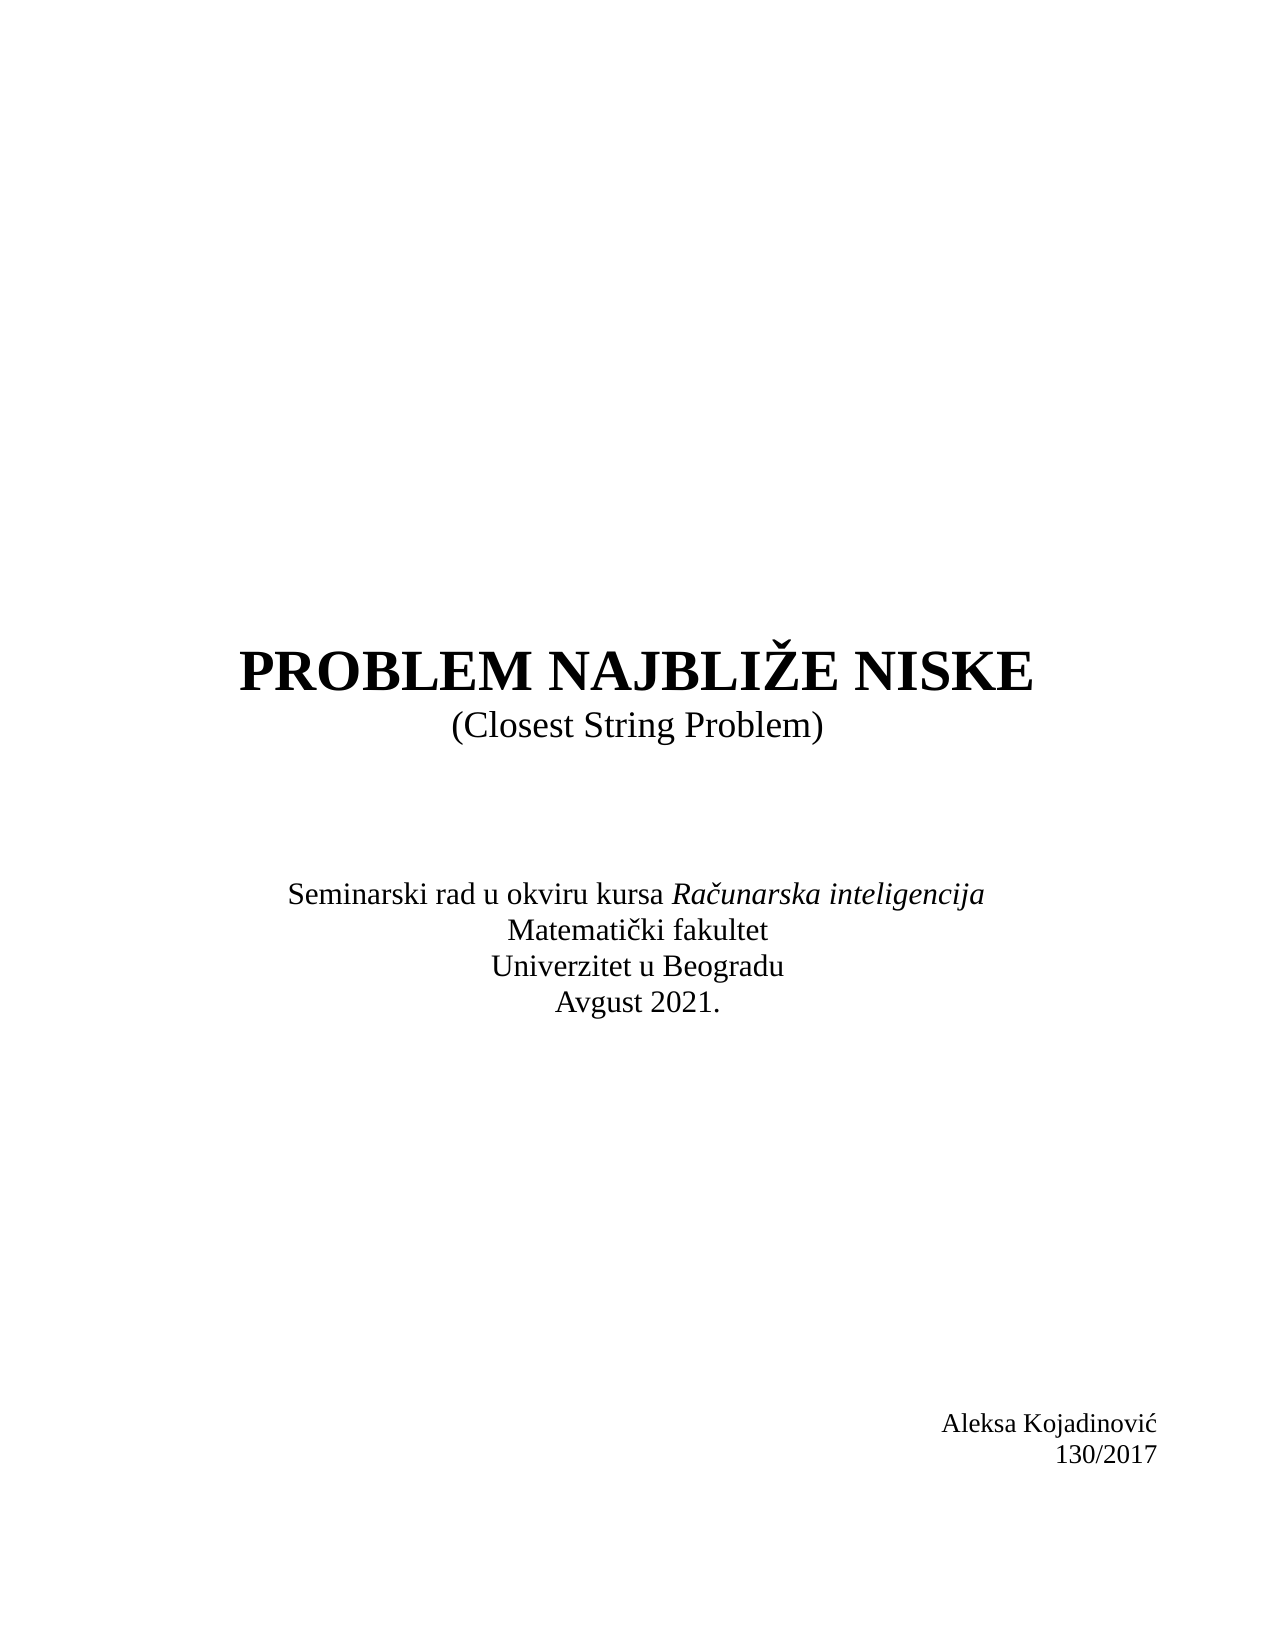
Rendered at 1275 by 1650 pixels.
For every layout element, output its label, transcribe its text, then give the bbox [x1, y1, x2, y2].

text 130/2017 [118, 1438, 1157, 1469]
text Matematički fakultet [118, 911, 1157, 947]
text Seminarski rad u okviru kursa Računarska inteligencija [118, 875, 1157, 911]
text PROBLEM NAJBLIŽE NISKE [118, 636, 1157, 703]
text (Closest String Problem) [118, 703, 1157, 746]
text Aleksa Kojadinović [118, 1407, 1157, 1438]
text Avgust 2021. [118, 983, 1157, 1019]
text Univerzitet u Beogradu [118, 947, 1157, 983]
